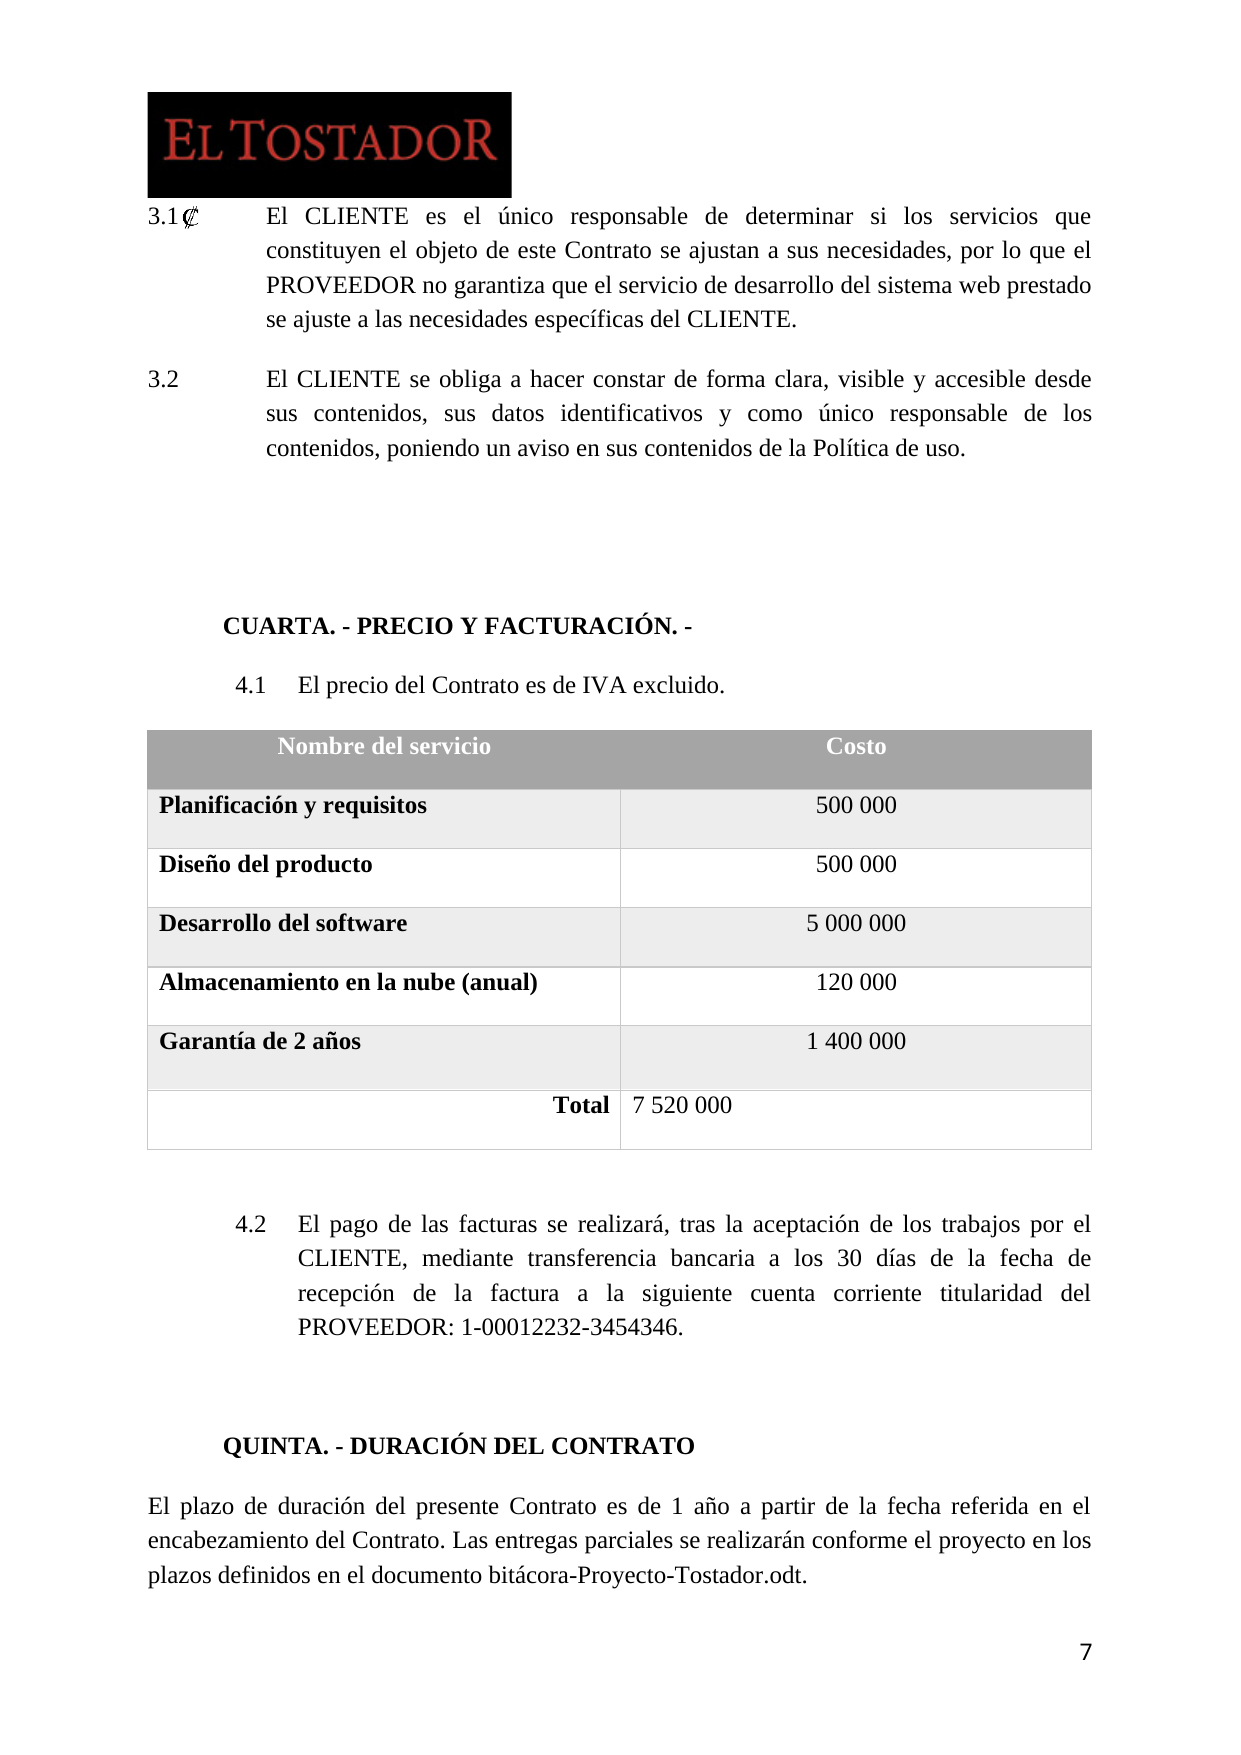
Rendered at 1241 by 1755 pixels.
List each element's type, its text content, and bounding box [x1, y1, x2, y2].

table_cell Desarrollo del software [148, 908, 620, 966]
table_cell Total [148, 1091, 620, 1148]
table_cell 7 520 000 [621, 1091, 1091, 1148]
table_cell 5 000 000 [621, 908, 1091, 966]
table_cell Planificación y requisitos [148, 790, 620, 848]
table_cell Garantía de 2 años [148, 1026, 620, 1089]
table_cell Almacenamiento en la nube (anual) [148, 968, 620, 1025]
table_header Costo [621, 731, 1091, 789]
list El pago de las facturas se realizará, tras la aceptación de los trabajos por el CLIENTE, mediante transferencia bancaria a los 30 días de la fecha de recepción de la factura a la siguiente cuenta corriente titularidad del PROVEEDOR: 1-00012232-3454346. [235, 1209, 1093, 1341]
table_cell 500 000 [621, 790, 1091, 848]
list El CLIENTE es el único responsable de determinar si los servicios que constituyen el objeto de este Contrato se ajustan a sus necesidades, por lo que el PROVEEDOR no garantiza que el servicio de desarrollo del sistema web prestado se ajuste a las necesidades específicas del CLIENTE. [148, 201, 1093, 333]
text CUARTA. - PRECIO Y FACTURACIÓN. - [148, 611, 1093, 640]
table_cell 500 000 [621, 849, 1091, 907]
list El CLIENTE se obliga a hacer constar de forma clara, visible y accesible desde sus contenidos, sus datos identificativos y como único responsable de los contenidos, poniendo un aviso en sus contenidos de la Política de uso. [148, 364, 1093, 461]
text QUINTA. - DURACIÓN DEL CONTRATO [148, 1431, 1093, 1460]
table_cell 1 400 000 [621, 1026, 1091, 1089]
table_header Nombre del servicio [148, 731, 621, 789]
table_cell 120 000 [621, 968, 1091, 1025]
text El plazo de duración del presente Contrato es de 1 año a partir de la fecha referida en el encabezamiento del Contrato. Las entregas parciales se realizarán conforme el proyecto en los plazos definidos en el documento bitácora-Proyecto-Tostador.odt. [148, 1491, 1093, 1589]
table_cell Diseño del producto [148, 849, 620, 907]
list El precio del Contrato es de IVA excluido. [235, 671, 1093, 699]
